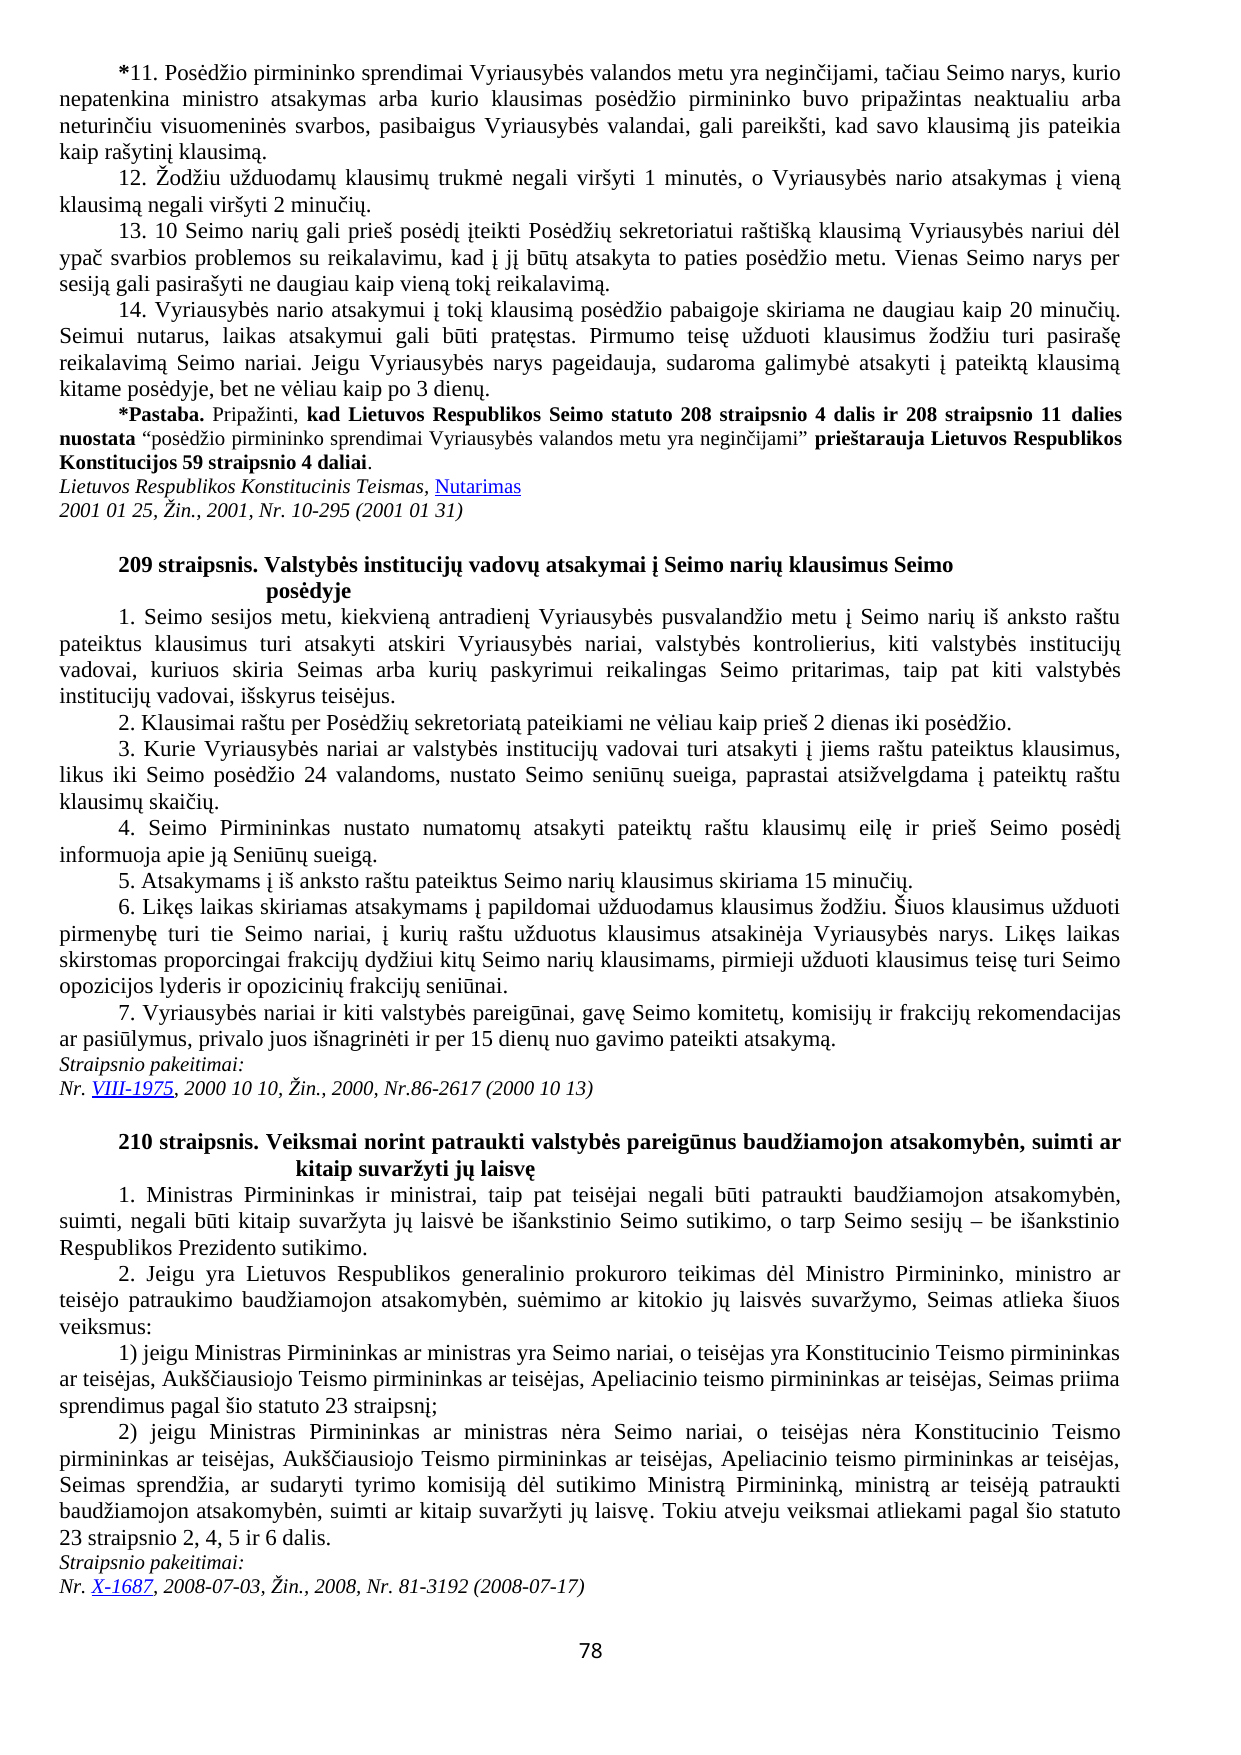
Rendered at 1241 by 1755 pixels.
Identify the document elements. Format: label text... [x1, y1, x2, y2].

text Straipsnio pakeitimai: [59, 1550, 1122, 1574]
text 14. Vyriausybės nario atsakymui į tokį klausimą posėdžio pabaigoje skiriama ne daugiau kaip 20 minučių. Seimui nutarus, laikas atsakymui gali būti pratęstas. Pirmumo teisę užduoti klausimus žodžiu turi pasirašę reikalavimą Seimo nariai. Jeigu Vyriausybės narys pageidauja, sudaroma galimybė atsakyti į pateiktą klausimą kitame posėdyje, bet ne vėliau kaip po 3 dienų. [59, 296, 1122, 402]
text 1. Seimo sesijos metu, kiekvieną antradienį Vyriausybės pusvalandžio metu į Seimo narių iš anksto raštu pateiktus klausimus turi atsakyti atskiri Vyriausybės nariai, valstybės kontrolierius, kiti valstybės institucijų vadovai, kuriuos skiria Seimas arba kurių paskyrimui reikalingas Seimo pritarimas, taip pat kiti valstybės institucijų vadovai, išskyrus teisėjus. [59, 603, 1122, 709]
text posėdyje [266, 577, 1122, 603]
text 210 straipsnis. Veiksmai norint patraukti valstybės pareigūnus baudžiamojon atsakomybėn, suimti ar kitaip suvaržyti jų laisvę [118, 1128, 1122, 1181]
text 3. Kurie Vyriausybės nariai ar valstybės institucijų vadovai turi atsakyti į jiems raštu pateiktus klausimus, likus iki Seimo posėdžio 24 valandoms, nustato Seimo seniūnų sueiga, paprastai atsižvelgdama į pateiktų raštu klausimų skaičių. [59, 735, 1122, 814]
text 2. Jeigu yra Lietuvos Respublikos generalinio prokuroro teikimas dėl Ministro Pirmininko, ministro ar teisėjo patraukimo baudžiamojon atsakomybėn, suėmimo ar kitokio jų laisvės suvaržymo, Seimas atlieka šiuos veiksmus: [59, 1260, 1122, 1339]
text Nr. VIII-1975, 2000 10 10, Žin., 2000, Nr.86-2617 (2000 10 13) [59, 1076, 1122, 1099]
text Straipsnio pakeitimai: [59, 1051, 1122, 1076]
text 12. Žodžiu užduodamų klausimų trukmė negali viršyti 1 minutės, o Vyriausybės nario atsakymas į vieną klausimą negali viršyti 2 minučių. [59, 164, 1122, 217]
text 2001 01 25, Žin., 2001, Nr. 10-295 (2001 01 31) [59, 498, 1122, 522]
text 13. 10 Seimo narių gali prieš posėdį įteikti Posėdžių sekretoriatui raštišką klausimą Vyriausybės nariui dėl ypač svarbios problemos su reikalavimu, kad į jį būtų atsakyta to paties posėdžio metu. Vienas Seimo narys per sesiją gali pasirašyti ne daugiau kaip vieną tokį reikalavimą. [59, 217, 1122, 296]
text 209 straipsnis. Valstybės institucijų vadovų atsakymai į Seimo narių klausimus Seimo [118, 551, 1122, 577]
text Nr. X-1687, 2008-07-03, Žin., 2008, Nr. 81-3192 (2008-07-17) [59, 1574, 1122, 1598]
text 7. Vyriausybės nariai ir kiti valstybės pareigūnai, gavę Seimo komitetų, komisijų ir frakcijų rekomendacijas ar pasiūlymus, privalo juos išnagrinėti ir per 15 dienų nuo gavimo pateikti atsakymą. [59, 999, 1122, 1051]
text 1) jeigu Ministras Pirmininkas ar ministras yra Seimo nariai, o teisėjas yra Konstitucinio Teismo pirmininkas ar teisėjas, Aukščiausiojo Teismo pirmininkas ar teisėjas, Apeliacinio teismo pirmininkas ar teisėjas, Seimas priima sprendimus pagal šio statuto 23 straipsnį; [59, 1339, 1122, 1418]
text *Pastaba. Pripažinti, kad Lietuvos Respublikos Seimo statuto 208 straipsnio 4 dalis ir 208 straipsnio 11 dalies nuostata “posėdžio pirmininko sprendimai Vyriausybės valandos metu yra neginčijami” prieštarauja Lietuvos Respublikos Konstitucijos 59 straipsnio 4 daliai. [59, 402, 1122, 474]
text 2) jeigu Ministras Pirmininkas ar ministras nėra Seimo nariai, o teisėjas nėra Konstitucinio Teismo pirmininkas ar teisėjas, Aukščiausiojo Teismo pirmininkas ar teisėjas, Apeliacinio teismo pirmininkas ar teisėjas, Seimas sprendžia, ar sudaryti tyrimo komisiją dėl sutikimo Ministrą Pirmininką, ministrą ar teisėją patraukti baudžiamojon atsakomybėn, suimti ar kitaip suvaržyti jų laisvę. Tokiu atveju veiksmai atliekami pagal šio statuto 23 straipsnio 2, 4, 5 ir 6 dalis. [59, 1418, 1122, 1550]
text Lietuvos Respublikos Konstitucinis Teismas, Nutarimas [59, 474, 1122, 498]
text 5. Atsakymams į iš anksto raštu pateiktus Seimo narių klausimus skiriama 15 minučių. [59, 867, 1122, 893]
text 6. Likęs laikas skiriamas atsakymams į papildomai užduodamus klausimus žodžiu. Šiuos klausimus užduoti pirmenybę turi tie Seimo nariai, į kurių raštu užduotus klausimus atsakinėja Vyriausybės narys. Likęs laikas skirstomas proporcingai frakcijų dydžiui kitų Seimo narių klausimams, pirmieji užduoti klausimus teisę turi Seimo opozicijos lyderis ir opozicinių frakcijų seniūnai. [59, 893, 1122, 999]
text *11. Posėdžio pirmininko sprendimai Vyriausybės valandos metu yra neginčijami, tačiau Seimo narys, kurio nepatenkina ministro atsakymas arba kurio klausimas posėdžio pirmininko buvo pripažintas neaktualiu arba neturinčiu visuomeninės svarbos, pasibaigus Vyriausybės valandai, gali pareikšti, kad savo klausimą jis pateikia kaip rašytinį klausimą. [59, 59, 1122, 164]
text 1. Ministras Pirmininkas ir ministrai, taip pat teisėjai negali būti patraukti baudžiamojon atsakomybėn, suimti, negali būti kitaip suvaržyta jų laisvė be išankstinio Seimo sutikimo, o tarp Seimo sesijų – be išankstinio Respublikos Prezidento sutikimo. [59, 1181, 1122, 1260]
text 4. Seimo Pirmininkas nustato numatomų atsakyti pateiktų raštu klausimų eilę ir prieš Seimo posėdį informuoja apie ją Seniūnų sueigą. [59, 814, 1122, 867]
text 2. Klausimai raštu per Posėdžių sekretoriatą pateikiami ne vėliau kaip prieš 2 dienas iki posėdžio. [59, 709, 1122, 735]
